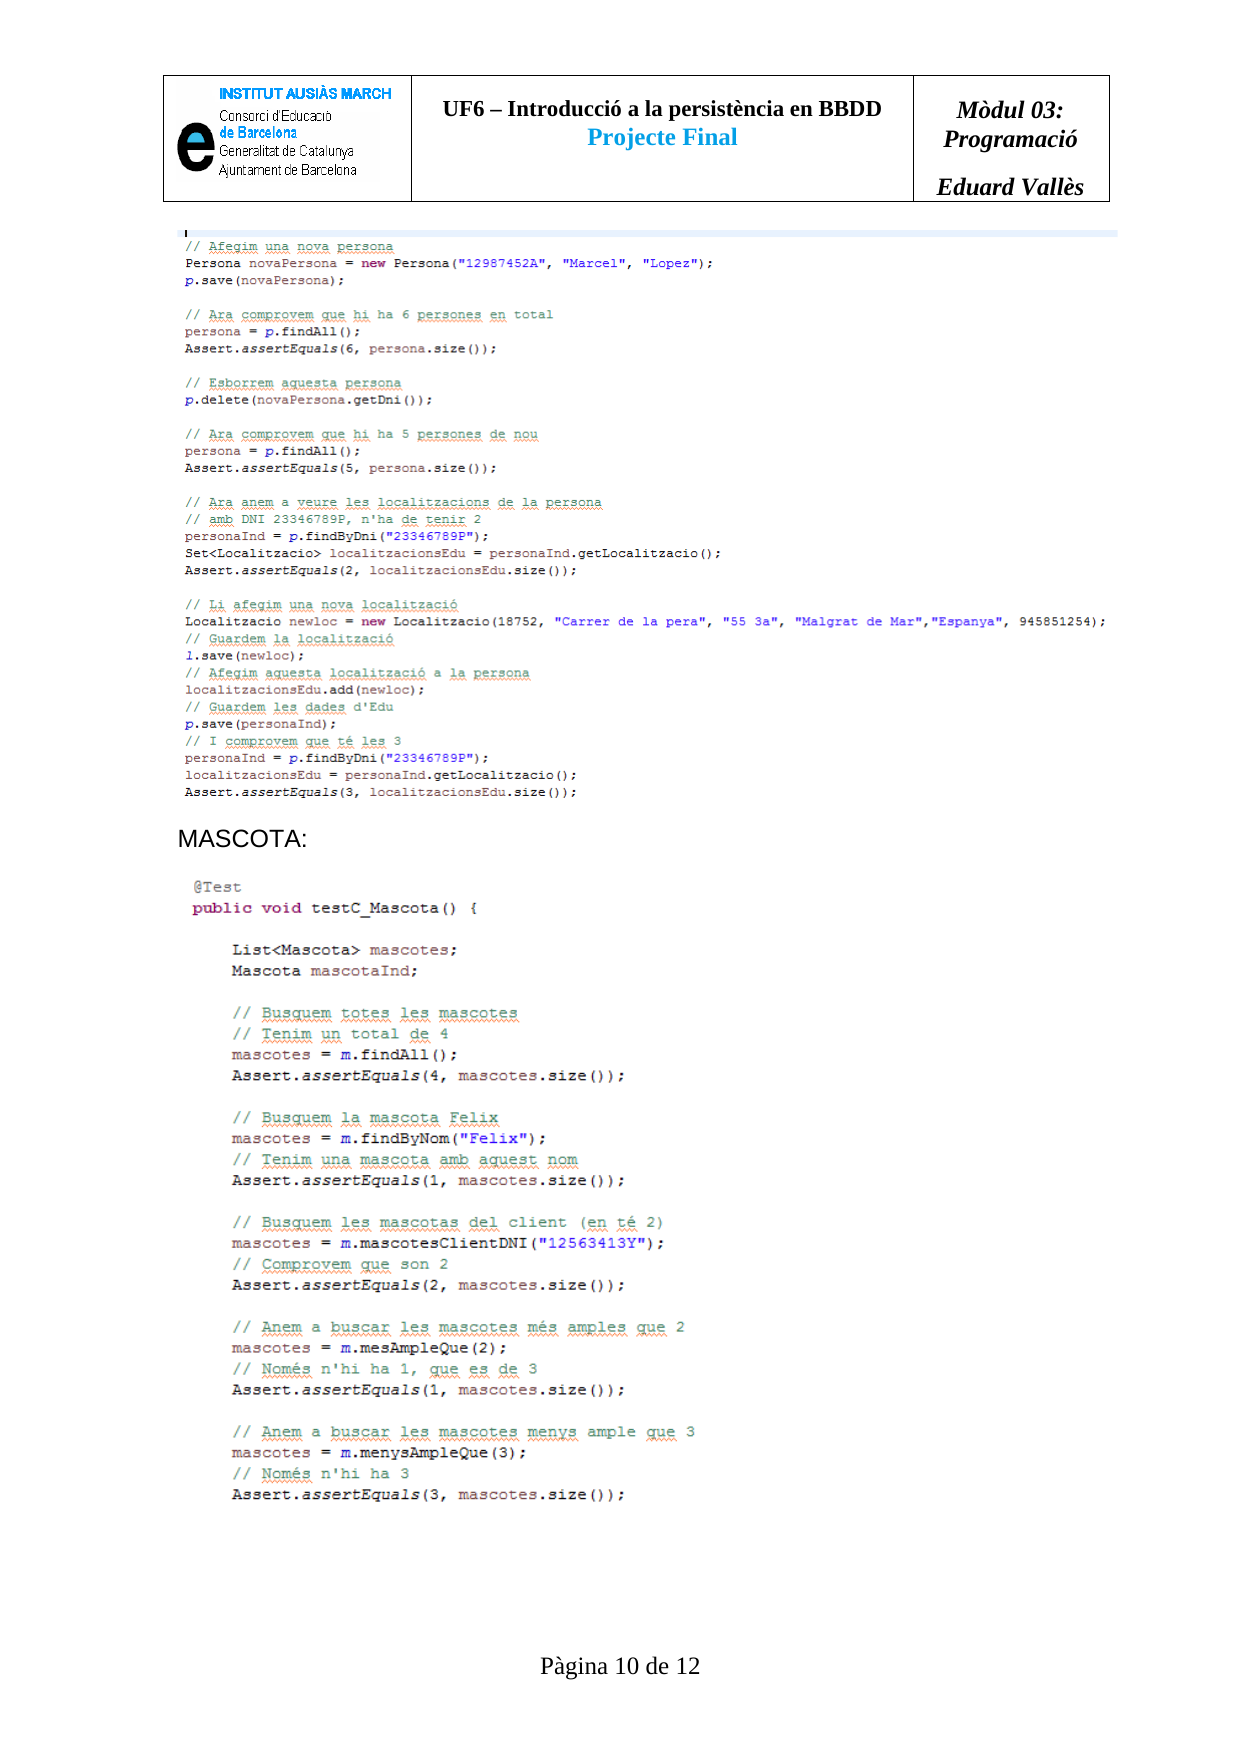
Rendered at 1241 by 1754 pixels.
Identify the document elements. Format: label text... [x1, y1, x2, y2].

picture [177, 230, 1118, 810]
text MASCOTA: [177, 824, 1063, 852]
picture [176, 77, 398, 186]
picture [177, 866, 964, 1519]
